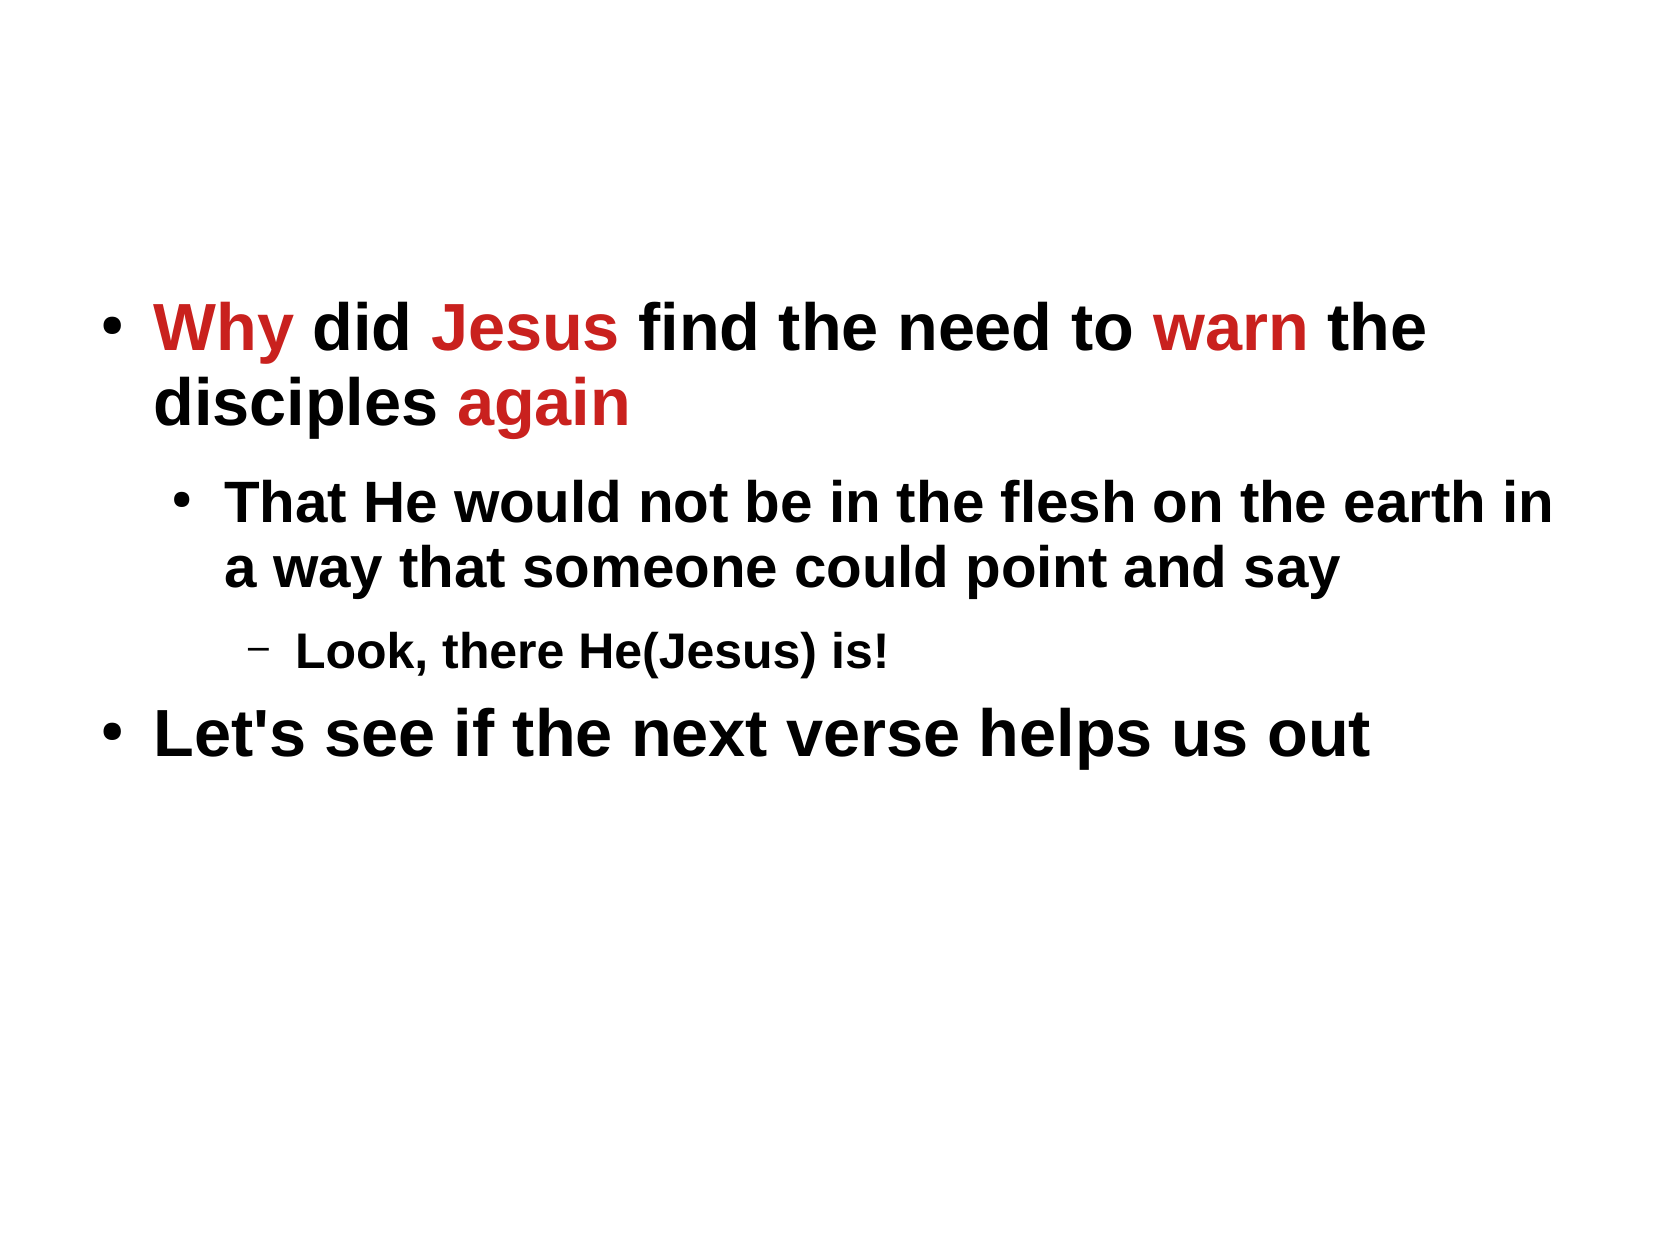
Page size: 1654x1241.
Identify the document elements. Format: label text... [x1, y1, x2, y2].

list Why did Jesus find the need to warn the disciples again That He would not be in the flesh on the earth in a way that someone could point and say Look, there He(Jesus) is! Let's see if the next verse helps us out [82, 290, 1571, 1010]
